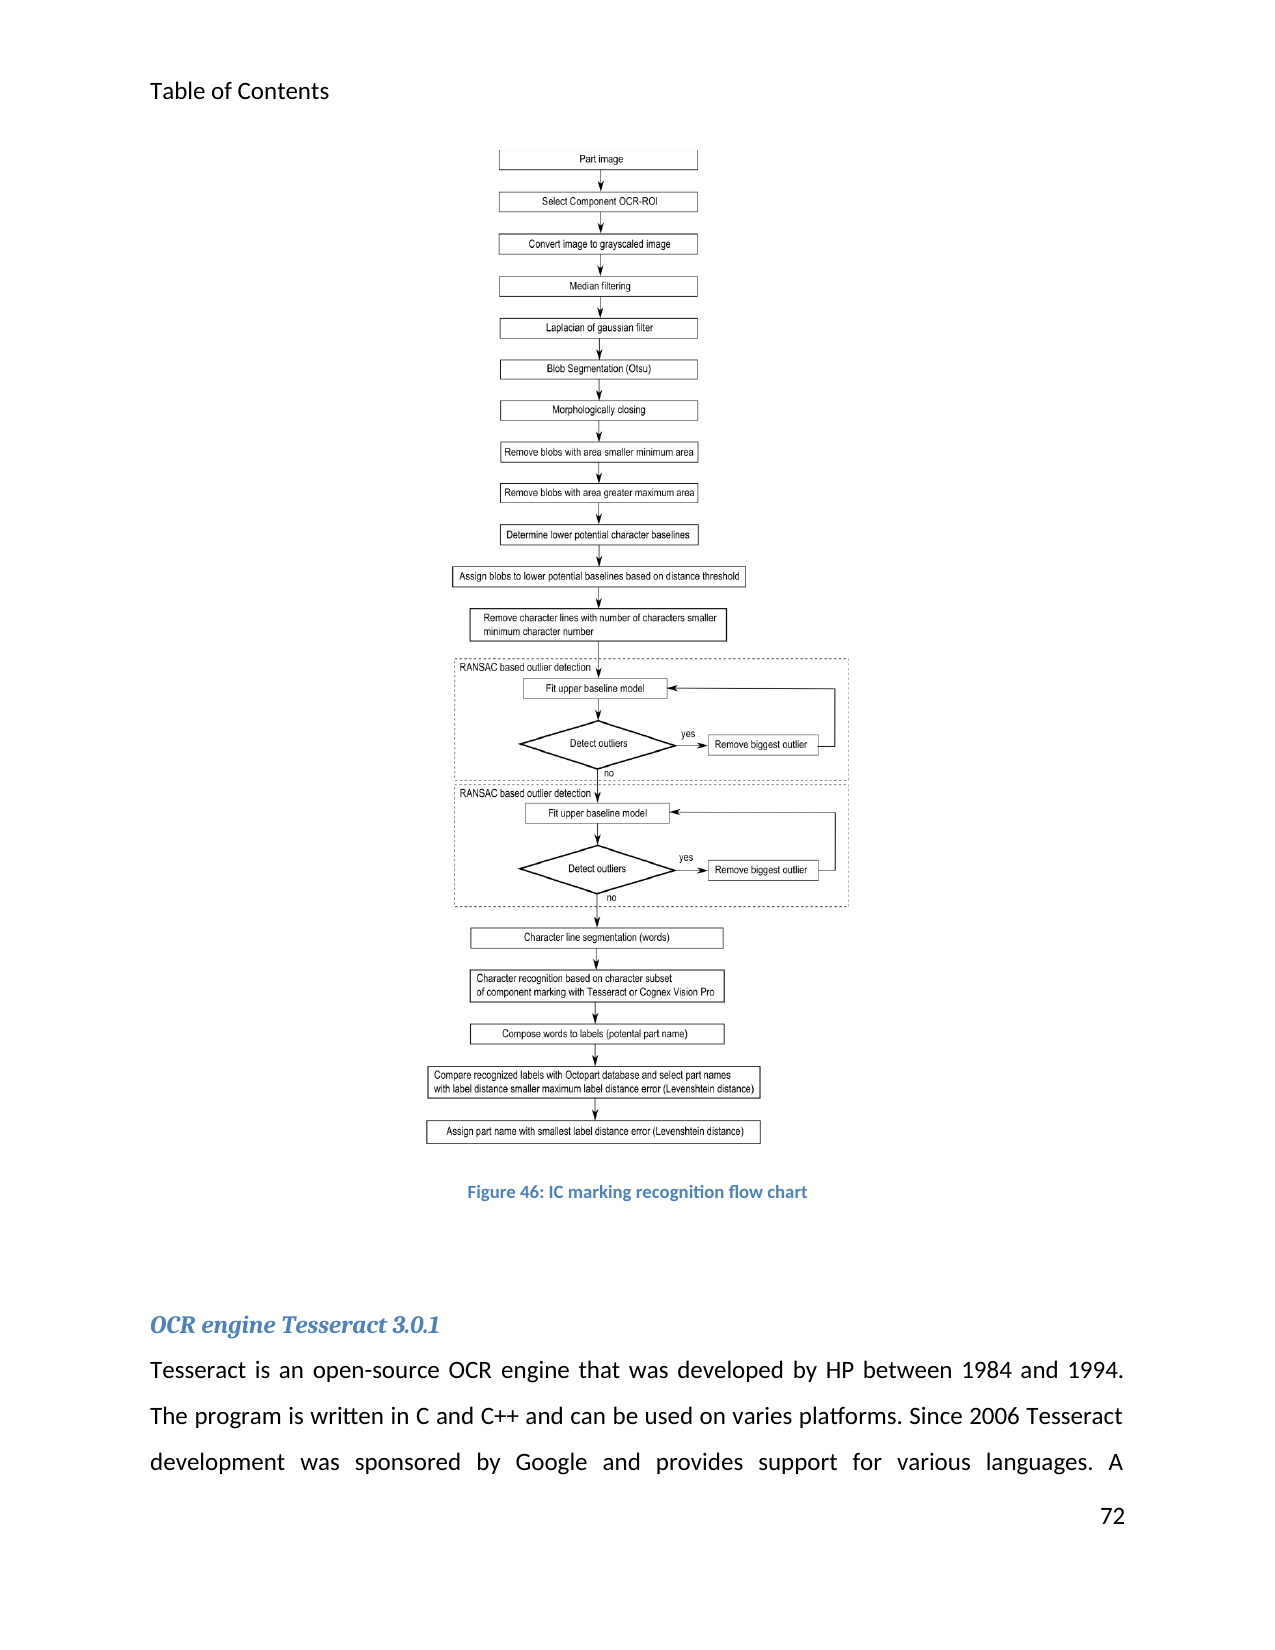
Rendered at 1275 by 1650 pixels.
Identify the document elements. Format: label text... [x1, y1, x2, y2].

subtitle OCR engine Tesseract 3.0.1 [150, 1311, 1125, 1340]
picture [426, 150, 849, 1144]
text Tesseract is an open-source OCR engine that was developed by HP between 1984 and 1994. The program is written in C and C++ and can be used on varies platforms. Since 2006 Tesseract development was sponsored by Google and provides support for various languages. A [150, 1354, 1125, 1476]
text Figure 46: IC marking recognition flow chart [150, 1180, 1125, 1203]
